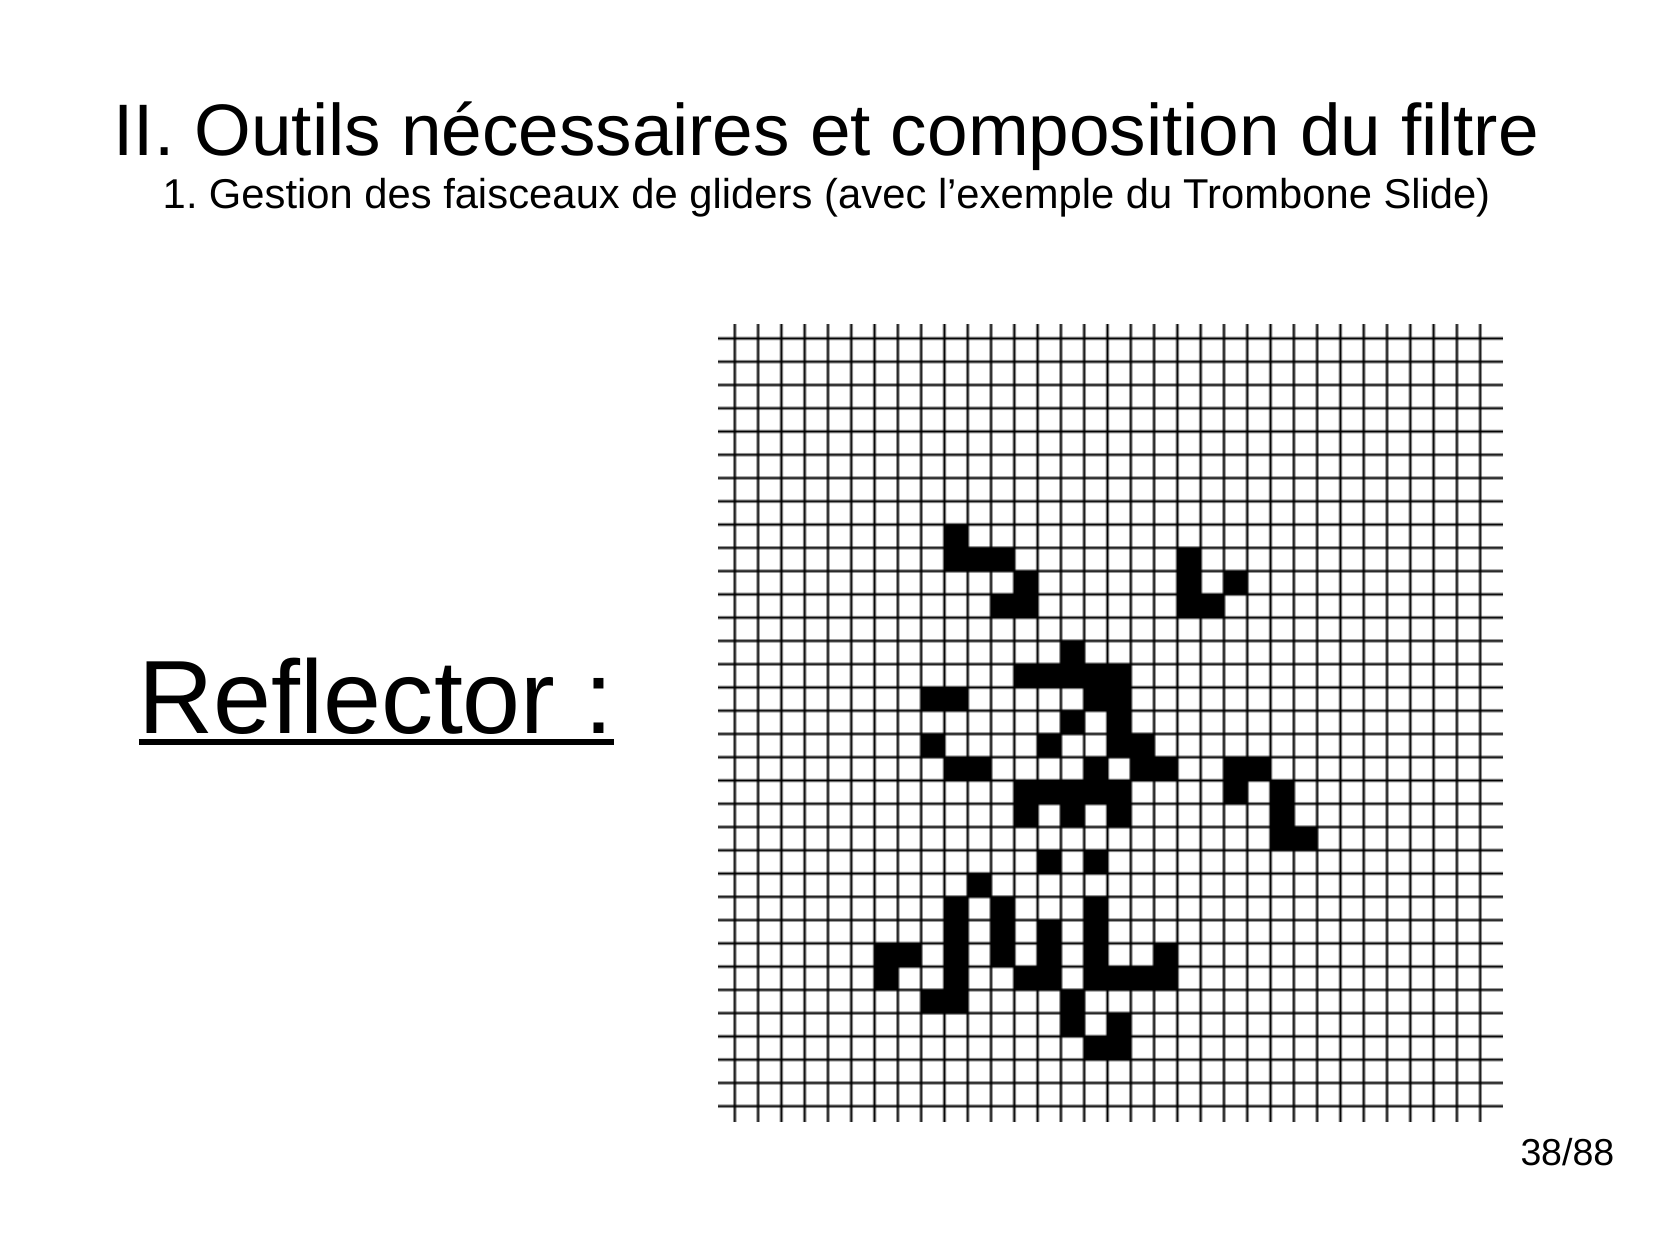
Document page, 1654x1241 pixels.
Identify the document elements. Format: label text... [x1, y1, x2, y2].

title II. Outils nécessaires et composition du filtre 1. Gestion des faisceaux de gliders (avec l’exemple du Trombone Slide) [0, 30, 1654, 276]
text_box Reflector : [124, 631, 629, 763]
text_box <number>/88 [1505, 1124, 1654, 1182]
picture [718, 324, 1503, 1123]
